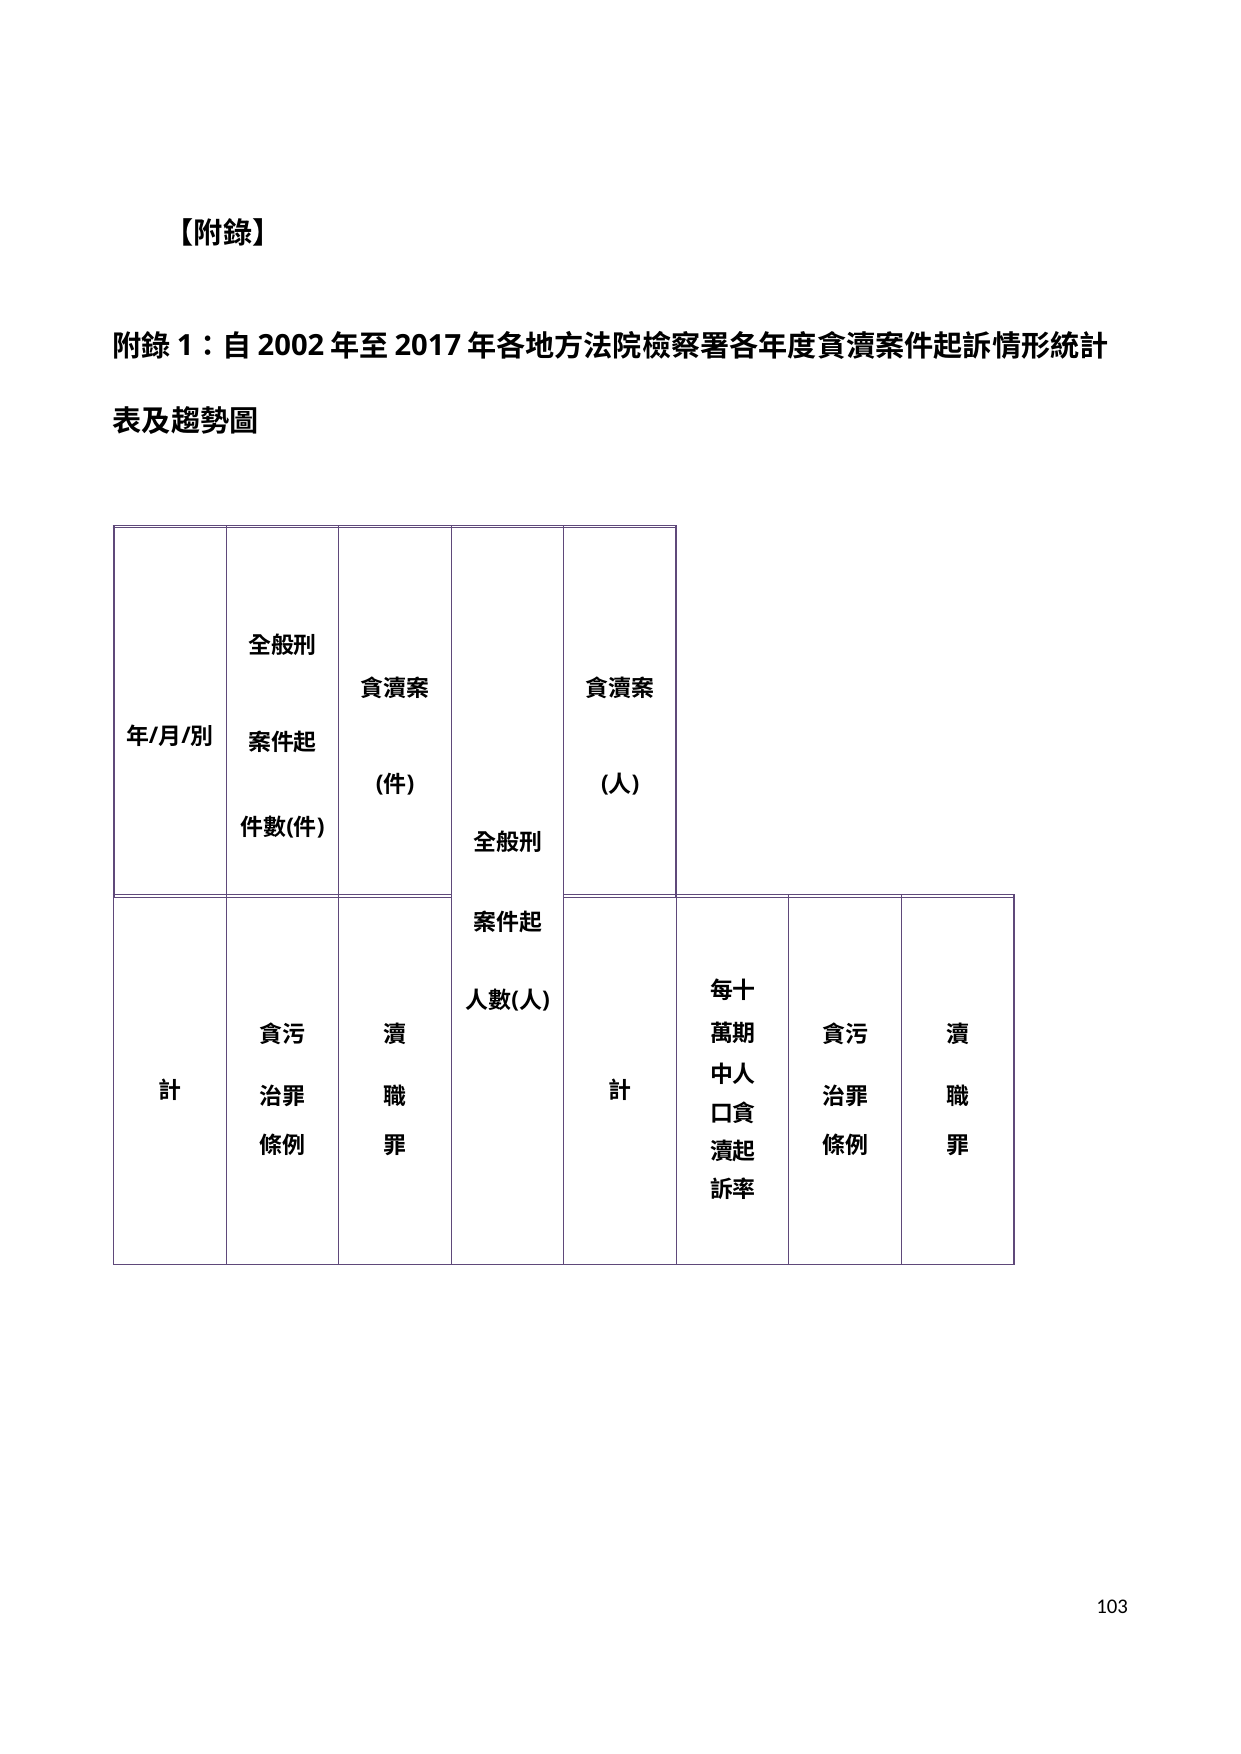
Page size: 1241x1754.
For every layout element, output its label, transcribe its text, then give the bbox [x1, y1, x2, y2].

table_header 貪瀆案件起訴人數 (人) [564, 528, 675, 894]
table_cell 瀆 職 罪 [902, 898, 1013, 1263]
table_header 全般刑事 案件起訴 人數(人) [452, 528, 563, 1263]
table_cell 貪污 治罪 條例 [227, 898, 338, 1263]
table_cell 每十 萬期 中人 口貪 瀆起 訴率 [677, 898, 788, 1263]
table_cell 貪污 治罪 條例 [789, 898, 901, 1263]
table_cell 瀆 職 罪 [339, 898, 451, 1263]
table_header 貪瀆案件起訴件數 (件) [339, 528, 451, 894]
text 附錄1：自2002年至2017年各地方法院檢察署各年度貪瀆案件起訴情形統計表及趨勢圖 [112, 300, 1131, 450]
subtitle 【附錄】 [164, 187, 1128, 262]
table_cell 計 [564, 898, 676, 1263]
table_header 全般刑事 案件起訴 件數(件) [227, 528, 338, 894]
table_header 年/月/別 [115, 528, 226, 894]
table_cell 計 [114, 898, 226, 1263]
